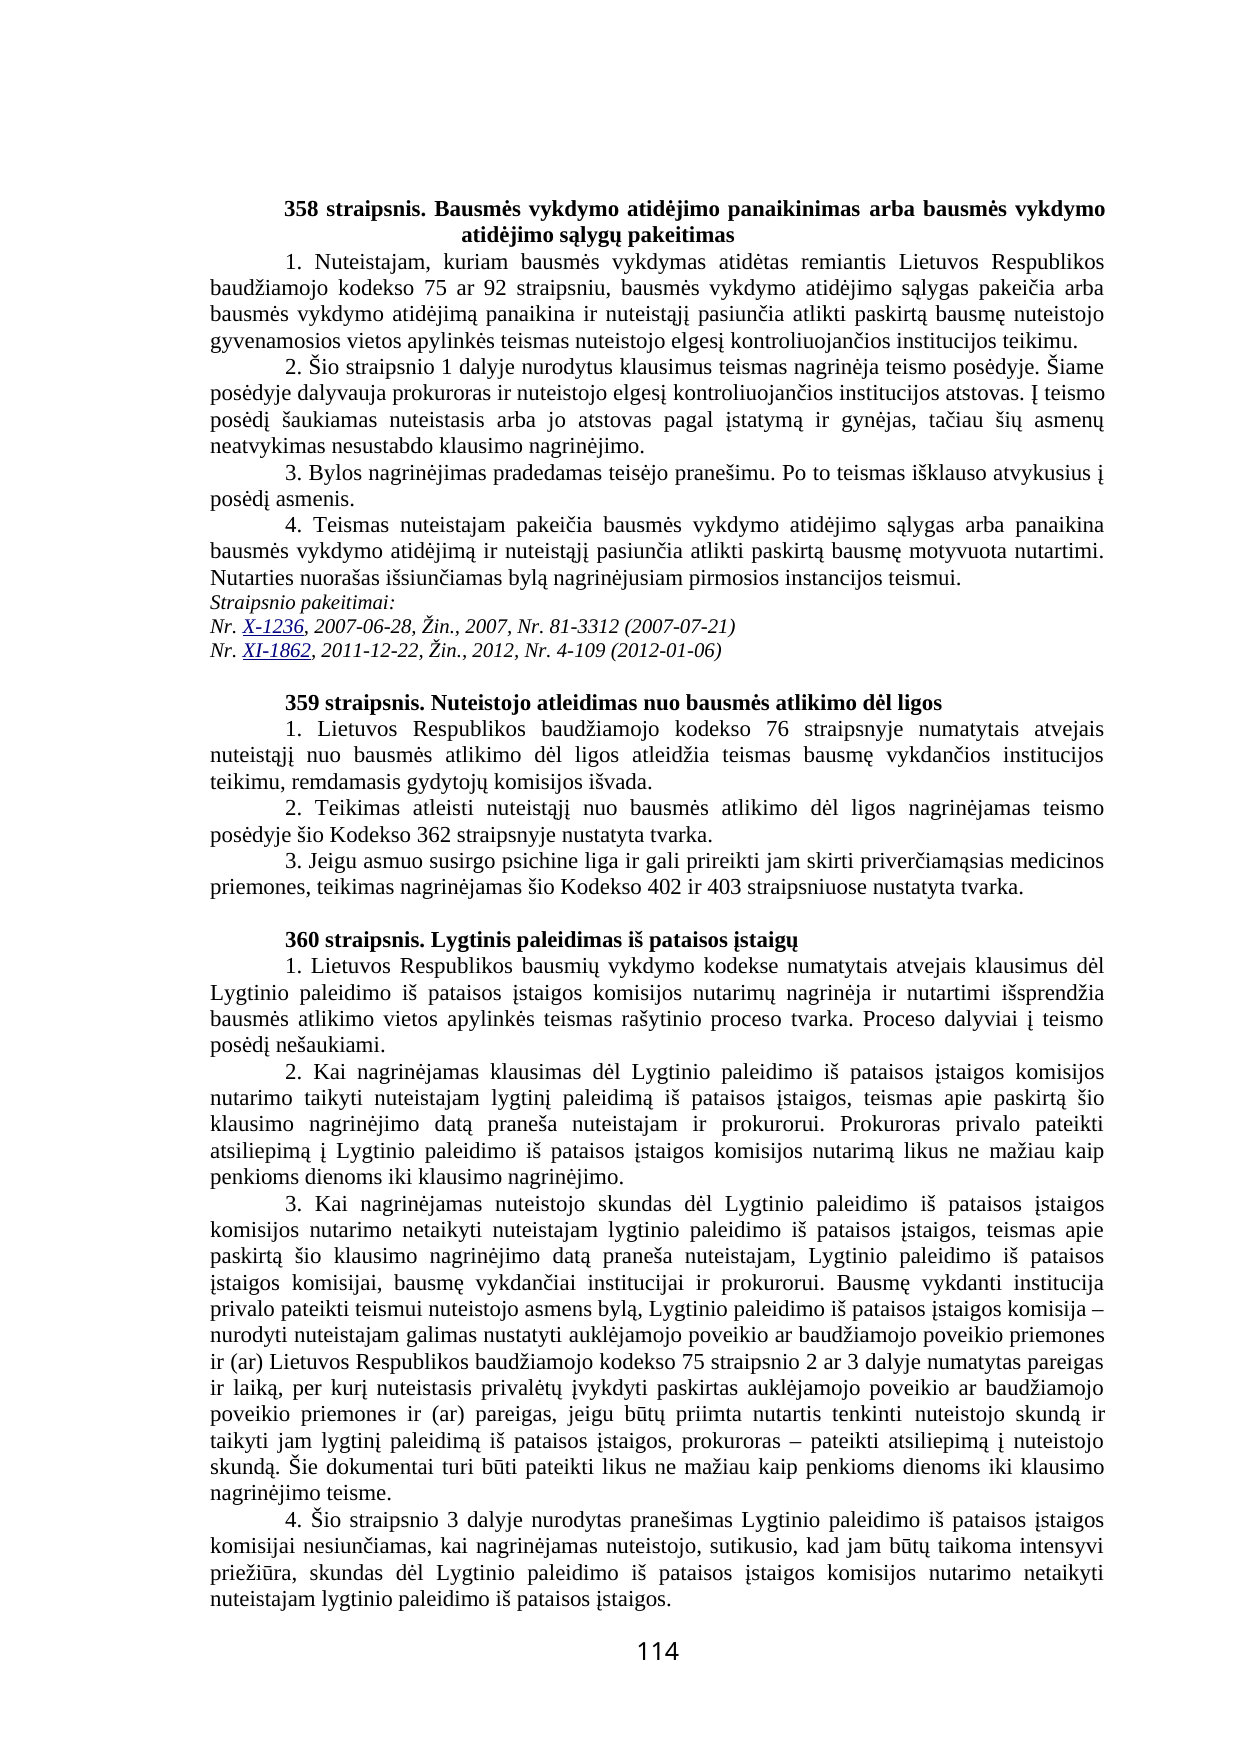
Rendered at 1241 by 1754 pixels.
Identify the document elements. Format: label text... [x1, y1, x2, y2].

text 358 straipsnis. Bausmės vykdymo atidėjimo panaikinimas arba bausmės vykdymo atidėjimo sąlygų pakeitimas [284, 195, 1106, 248]
text 4. Šio straipsnio 3 dalyje nurodytas pranešimas Lygtinio paleidimo iš pataisos įstaigos komisijai nesiunčiamas, kai nagrinėjamas nuteistojo, sutikusio, kad jam būtų taikoma intensyvi priežiūra, skundas dėl Lygtinio paleidimo iš pataisos įstaigos komisijos nutarimo netaikyti nuteistajam lygtinio paleidimo iš pataisos įstaigos. [210, 1506, 1106, 1611]
text 3. Jeigu asmuo susirgo psichine liga ir gali prireikti jam skirti priverčiamąsias medicinos priemones, teikimas nagrinėjamas šio Kodekso 402 ir 403 straipsniuose nustatyta tvarka. [210, 847, 1106, 900]
text 2. Teikimas atleisti nuteistąjį nuo bausmės atlikimo dėl ligos nagrinėjamas teismo posėdyje šio Kodekso 362 straipsnyje nustatyta tvarka. [210, 794, 1106, 847]
text 1. Lietuvos Respublikos baudžiamojo kodekso 76 straipsnyje numatytais atvejais nuteistąjį nuo bausmės atlikimo dėl ligos atleidžia teismas bausmę vykdančios institucijos teikimu, remdamasis gydytojų komisijos išvada. [210, 715, 1106, 794]
text 3. Kai nagrinėjamas nuteistojo skundas dėl Lygtinio paleidimo iš pataisos įstaigos komisijos nutarimo netaikyti nuteistajam lygtinio paleidimo iš pataisos įstaigos, teismas apie paskirtą šio klausimo nagrinėjimo datą praneša nuteistajam, Lygtinio paleidimo iš pataisos įstaigos komisijai, bausmę vykdančiai institucijai ir prokurorui. Bausmę vykdanti institucija privalo pateikti teismui nuteistojo asmens bylą, Lygtinio paleidimo iš pataisos įstaigos komisija – nurodyti nuteistajam galimas nustatyti auklėjamojo poveikio ar baudžiamojo poveikio priemones ir (ar) Lietuvos Respublikos baudžiamojo kodekso 75 straipsnio 2 ar 3 dalyje numatytas pareigas ir laiką, per kurį nuteistasis privalėtų įvykdyti paskirtas auklėjamojo poveikio ar baudžiamojo poveikio priemones ir (ar) pareigas, jeigu būtų priimta nutartis tenkinti nuteistojo skundą ir taikyti jam lygtinį paleidimą iš pataisos įstaigos, prokuroras – pateikti atsiliepimą į nuteistojo skundą. Šie dokumentai turi būti pateikti likus ne mažiau kaip penkioms dienoms iki klausimo nagrinėjimo teisme. [210, 1189, 1106, 1506]
text 2. Šio straipsnio 1 dalyje nurodytus klausimus teismas nagrinėja teismo posėdyje. Šiame posėdyje dalyvauja prokuroras ir nuteistojo elgesį kontroliuojančios institucijos atstovas. Į teismo posėdį šaukiamas nuteistasis arba jo atstovas pagal įstatymą ir gynėjas, tačiau šių asmenų neatvykimas nesustabdo klausimo nagrinėjimo. [210, 353, 1106, 458]
text Nr. X-1236, 2007-06-28, Žin., 2007, Nr. 81-3312 (2007-07-21) [210, 614, 1106, 638]
text Straipsnio pakeitimai: [210, 590, 1106, 614]
text 4. Teismas nuteistajam pakeičia bausmės vykdymo atidėjimo sąlygas arba panaikina bausmės vykdymo atidėjimą ir nuteistąjį pasiunčia atlikti paskirtą bausmę motyvuota nutartimi. Nutarties nuorašas išsiunčiamas bylą nagrinėjusiam pirmosios instancijos teismui. [210, 511, 1106, 590]
text 360 straipsnis. Lygtinis paleidimas iš pataisos įstaigų [210, 926, 1106, 952]
text 1. Nuteistajam, kuriam bausmės vykdymas atidėtas remiantis Lietuvos Respublikos baudžiamojo kodekso 75 ar 92 straipsniu, bausmės vykdymo atidėjimo sąlygas pakeičia arba bausmės vykdymo atidėjimą panaikina ir nuteistąjį pasiunčia atlikti paskirtą bausmę nuteistojo gyvenamosios vietos apylinkės teismas nuteistojo elgesį kontroliuojančios institucijos teikimu. [210, 248, 1106, 353]
text 1. Lietuvos Respublikos bausmių vykdymo kodekse numatytais atvejais klausimus dėl Lygtinio paleidimo iš pataisos įstaigos komisijos nutarimų nagrinėja ir nutartimi išsprendžia bausmės atlikimo vietos apylinkės teismas rašytinio proceso tvarka. Proceso dalyviai į teismo posėdį nešaukiami. [210, 952, 1106, 1058]
text 3. Bylos nagrinėjimas pradedamas teisėjo pranešimu. Po to teismas išklauso atvykusius į posėdį asmenis. [210, 458, 1106, 511]
text Nr. XI-1862, 2011-12-22, Žin., 2012, Nr. 4-109 (2012-01-06) [210, 638, 1106, 662]
text 2. Kai nagrinėjamas klausimas dėl Lygtinio paleidimo iš pataisos įstaigos komisijos nutarimo taikyti nuteistajam lygtinį paleidimą iš pataisos įstaigos, teismas apie paskirtą šio klausimo nagrinėjimo datą praneša nuteistajam ir prokurorui. Prokuroras privalo pateikti atsiliepimą į Lygtinio paleidimo iš pataisos įstaigos komisijos nutarimą likus ne mažiau kaip penkioms dienoms iki klausimo nagrinėjimo. [210, 1058, 1106, 1189]
text 359 straipsnis. Nuteistojo atleidimas nuo bausmės atlikimo dėl ligos [210, 689, 1106, 715]
